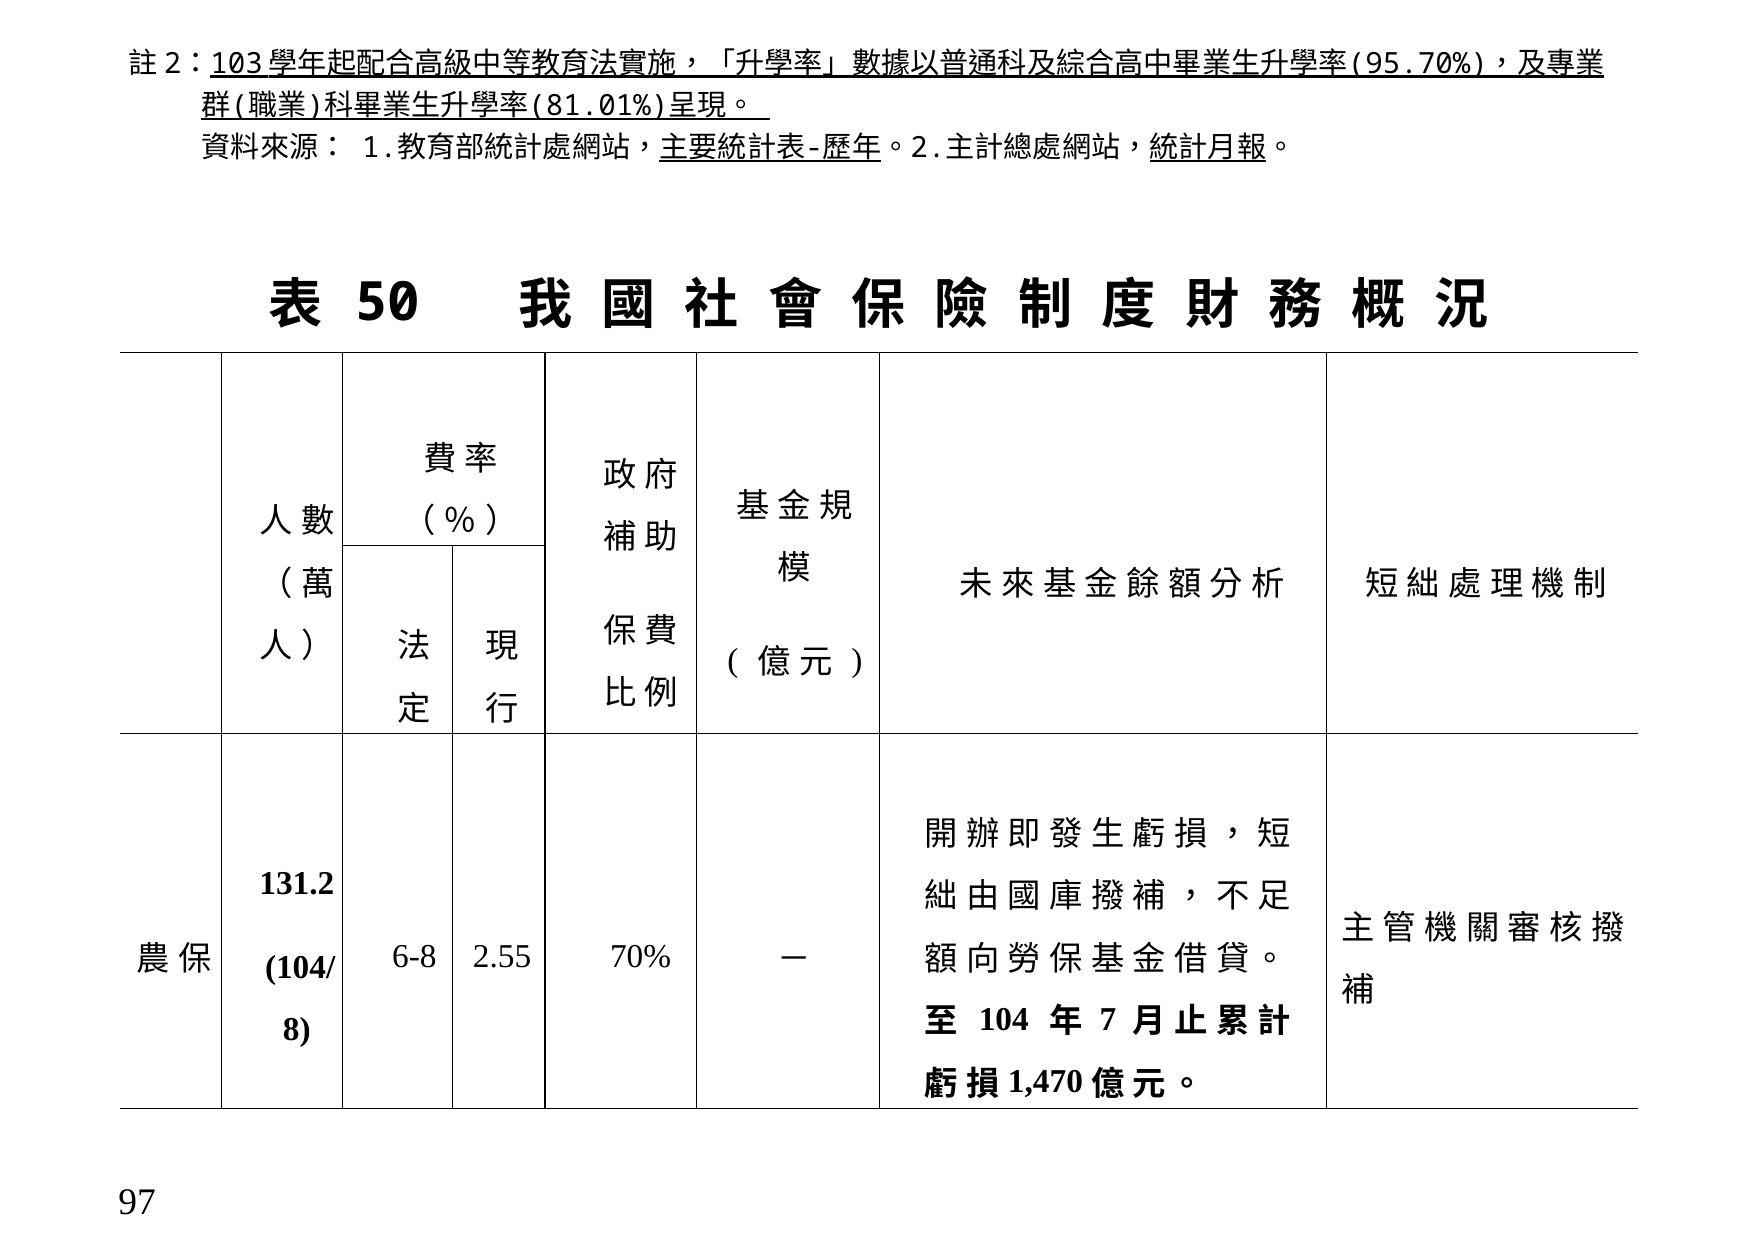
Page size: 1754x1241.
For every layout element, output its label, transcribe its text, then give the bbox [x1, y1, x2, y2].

table_header [120, 353, 221, 733]
table_header 人數 （萬人） [222, 353, 342, 733]
subtitle 表50 我國社會保險制度財務概況 [128, 227, 1628, 352]
table_cell 70% [546, 734, 696, 1108]
table_header 基金規模 (億元) [697, 353, 879, 733]
table_cell 6-8 [343, 734, 452, 1108]
table_cell 開辦即發生虧損，短絀由國庫撥補，不足額向勞保基金借貸。至104年7月止累計虧損1,470億元。 [880, 734, 1326, 1108]
table_cell 現行 [453, 546, 544, 733]
table_cell 農保 [120, 734, 221, 1108]
table_cell 法定 [343, 546, 452, 733]
text 註2：103學年起配合高級中等教育法實施，「升學率」數據以普通科及綜合高中畢業生升學率(95.70%)，及專業群(職業)科畢業生升學率(81.01%)呈現。 資料來源： 1.教育部統計處網站，主要統計表-歷年。2.主計總處網站，統計月報。 [128, 39, 1628, 166]
table_header 未來基金餘額分析 [880, 353, 1326, 733]
table_cell 主管機關審核撥補 [1327, 734, 1637, 1108]
table_cell 2.55 [453, 734, 544, 1108]
table_cell 131.2 (104/8) [222, 734, 342, 1108]
table_header 政府補助 保費比例 [546, 353, 696, 733]
table_header 費率（％） [343, 353, 544, 545]
table_header 短絀處理機制 [1327, 353, 1637, 733]
table_cell － [697, 734, 879, 1108]
